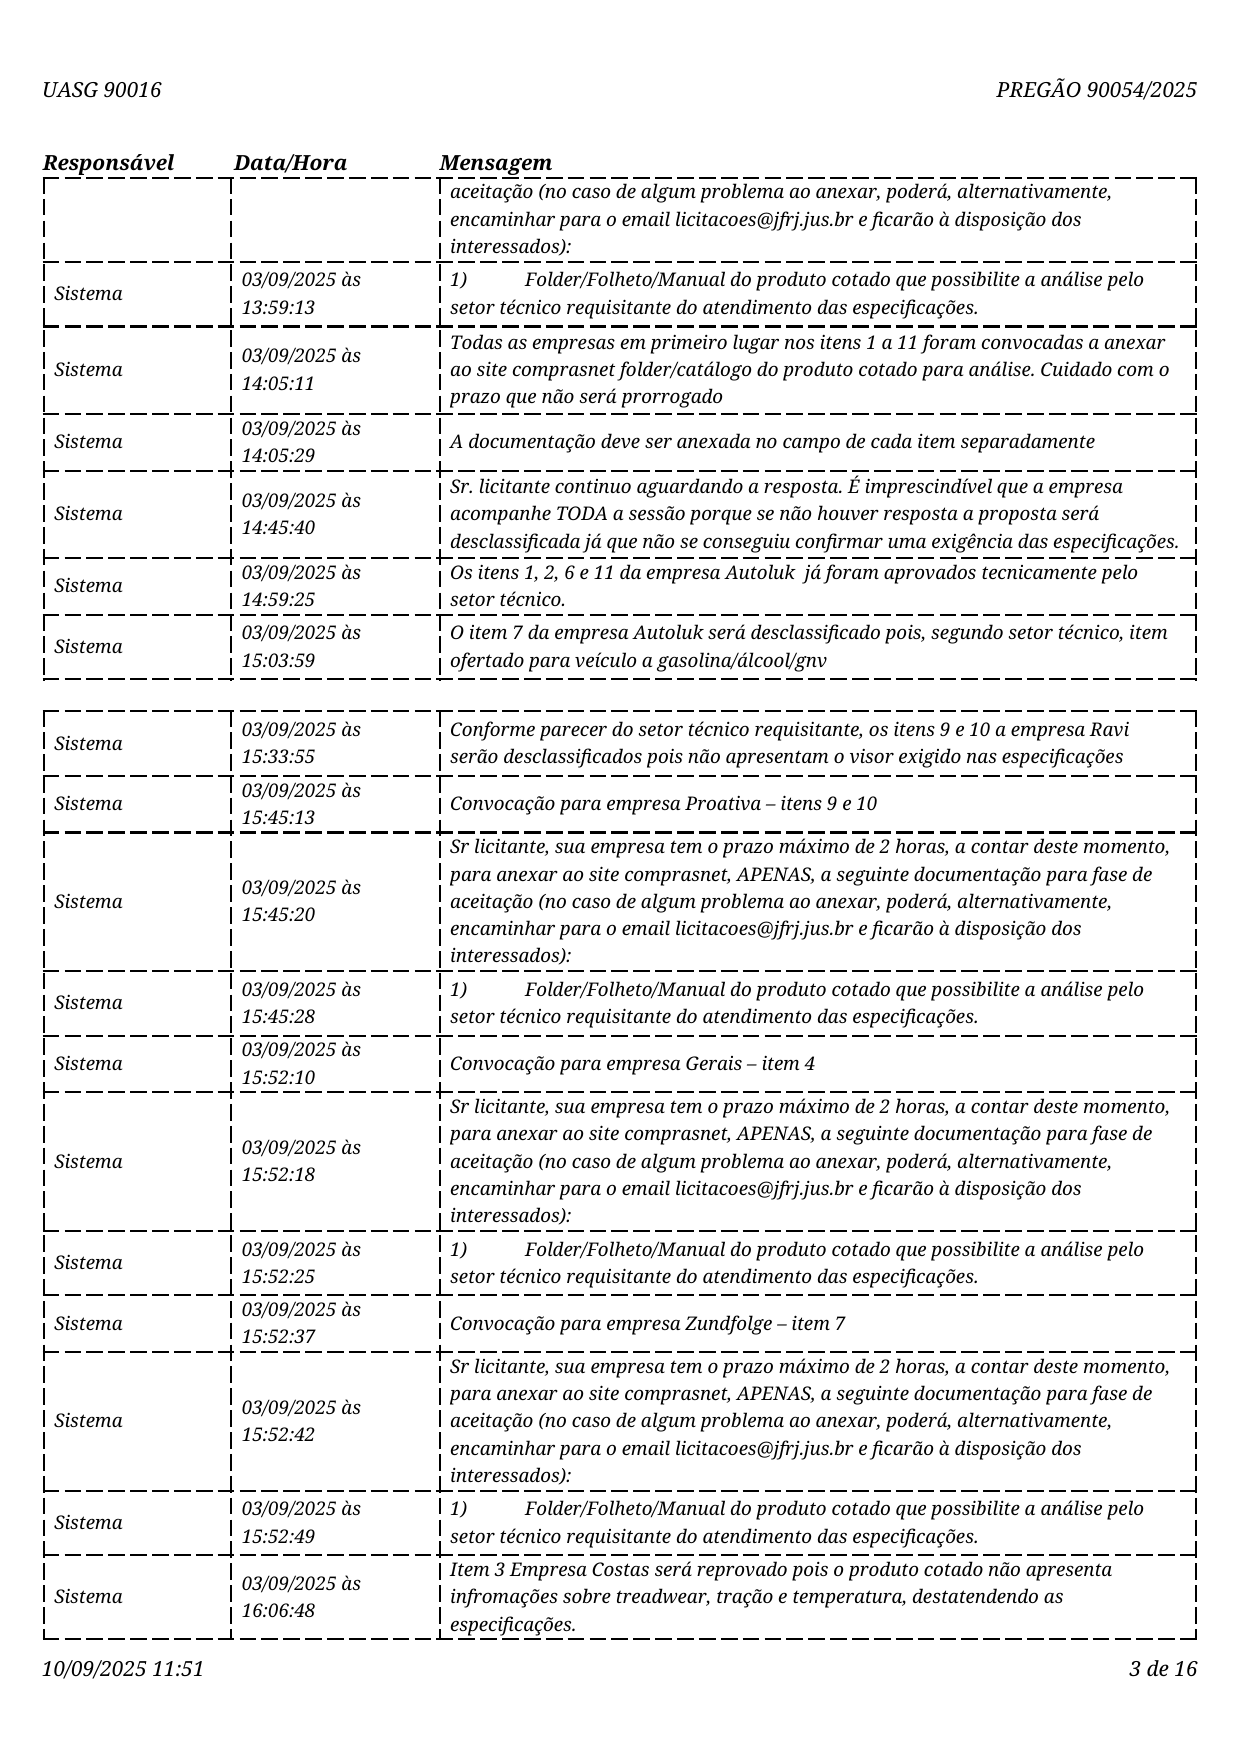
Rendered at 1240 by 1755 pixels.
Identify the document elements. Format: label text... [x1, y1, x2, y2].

table_cell Sr licitante, sua empresa tem o prazo máximo de 2 horas, a contar deste momento, para anexar ao site comprasnet, APENAS, a seguinte documentação para fase de aceitação (no caso de algum problema ao anexar, poderá, alternativamente, encaminhar para o email licitacoes@jfrj.jus.br e ficarão à disposição dos interessados): [440, 1091, 1196, 1230]
table_cell [44, 177, 231, 261]
table_cell Os itens 1, 2, 6 e 11 da empresa Autoluk já foram aprovados tecnicamente pelo setor técnico. [440, 557, 1196, 614]
table_cell Sistema [44, 557, 231, 614]
table_cell Todas as empresas em primeiro lugar nos itens 1 a 11 foram convocadas a anexar ao site comprasnet folder/catálogo do produto cotado para análise. Cuidado com o prazo que não será prorrogado [440, 325, 1196, 413]
table_cell 1) Folder/Folheto/Manual do produto cotado que possibilite a análise pelo setor técnico requisitante do atendimento das especificações. [440, 261, 1196, 325]
table_cell 03/09/2025 às 14:05:11 [231, 325, 439, 413]
table_cell 03/09/2025 às 15:52:25 [231, 1230, 439, 1294]
table_cell Sistema [44, 470, 231, 557]
table_cell 03/09/2025 às 14:59:25 [231, 557, 439, 614]
table_cell 1) Folder/Folheto/Manual do produto cotado que possibilite a análise pelo setor técnico requisitante do atendimento das especificações. [440, 970, 1196, 1034]
table_cell Sistema [44, 970, 231, 1034]
table_cell Sistema [44, 775, 231, 831]
table_cell [231, 177, 439, 261]
table_cell Sistema [44, 831, 231, 970]
table_cell 03/09/2025 às 13:59:13 [231, 261, 439, 325]
table_cell 03/09/2025 às 15:52:37 [231, 1294, 439, 1351]
table_cell 03/09/2025 às 15:52:49 [231, 1490, 439, 1554]
table_cell Convocação para empresa Zundfolge – item 7 [440, 1294, 1196, 1351]
table_cell Sistema [44, 1294, 231, 1351]
table_cell Item 3 Empresa Costas será reprovado pois o produto cotado não apresenta infromações sobre treadwear, tração e temperatura, destatendendo as especificações. [440, 1554, 1196, 1638]
table_cell Sistema [44, 614, 231, 678]
table_cell Sistema [44, 1554, 231, 1638]
table_cell Sistema [44, 1230, 231, 1294]
table_cell Convocação para empresa Proativa – itens 9 e 10 [440, 775, 1196, 831]
table_cell 03/09/2025 às 15:52:42 [231, 1351, 439, 1489]
table_cell Sr licitante, sua empresa tem o prazo máximo de 2 horas, a contar deste momento, para anexar ao site comprasnet, APENAS, a seguinte documentação para fase de aceitação (no caso de algum problema ao anexar, poderá, alternativamente, encaminhar para o email licitacoes@jfrj.jus.br e ficarão à disposição dos interessados): [440, 831, 1196, 970]
table_cell 03/09/2025 às 15:52:18 [231, 1091, 439, 1230]
table_header Conforme parecer do setor técnico requisitante, os itens 9 e 10 a empresa Ravi serão desclassificados pois não apresentam o visor exigido nas especificações [440, 710, 1196, 775]
table_cell 03/09/2025 às 15:45:20 [231, 831, 439, 970]
table_cell aceitação (no caso de algum problema ao anexar, poderá, alternativamente, encaminhar para o email licitacoes@jfrj.jus.br e ficarão à disposição dos interessados): [440, 177, 1196, 261]
table_cell Sistema [44, 1091, 231, 1230]
table_cell 03/09/2025 às 15:03:59 [231, 614, 439, 678]
table_cell Sistema [44, 1351, 231, 1489]
table_cell O item 7 da empresa Autoluk será desclassificado pois, segundo setor técnico, item ofertado para veículo a gasolina/álcool/gnv [440, 614, 1196, 678]
table_cell 03/09/2025 às 15:45:28 [231, 970, 439, 1034]
table_cell Sr. licitante continuo aguardando a resposta. É imprescindível que a empresa acompanhe TODA a sessão porque se não houver resposta a proposta será desclassificada já que não se conseguiu confirmar uma exigência das especificações. [440, 470, 1196, 557]
table_cell A documentação deve ser anexada no campo de cada item separadamente [440, 413, 1196, 469]
table_cell Sistema [44, 1490, 231, 1554]
table_cell 03/09/2025 às 15:52:10 [231, 1035, 439, 1091]
table_cell Sistema [44, 1035, 231, 1091]
table_cell 1) Folder/Folheto/Manual do produto cotado que possibilite a análise pelo setor técnico requisitante do atendimento das especificações. [440, 1490, 1196, 1554]
table_cell Sistema [44, 261, 231, 325]
table_cell Sr licitante, sua empresa tem o prazo máximo de 2 horas, a contar deste momento, para anexar ao site comprasnet, APENAS, a seguinte documentação para fase de aceitação (no caso de algum problema ao anexar, poderá, alternativamente, encaminhar para o email licitacoes@jfrj.jus.br e ficarão à disposição dos interessados): [440, 1351, 1196, 1489]
table_cell 03/09/2025 às 15:45:13 [231, 775, 439, 831]
table_header 03/09/2025 às 15:33:55 [231, 710, 439, 775]
table_cell 03/09/2025 às 16:06:48 [231, 1554, 439, 1638]
table_cell 1) Folder/Folheto/Manual do produto cotado que possibilite a análise pelo setor técnico requisitante do atendimento das especificações. [440, 1230, 1196, 1294]
table_cell Convocação para empresa Gerais – item 4 [440, 1035, 1196, 1091]
table_cell 03/09/2025 às 14:05:29 [231, 413, 439, 469]
table_cell Sistema [44, 325, 231, 413]
table_cell Sistema [44, 413, 231, 469]
table_cell 03/09/2025 às 14:45:40 [231, 470, 439, 557]
table_header Sistema [44, 710, 231, 775]
